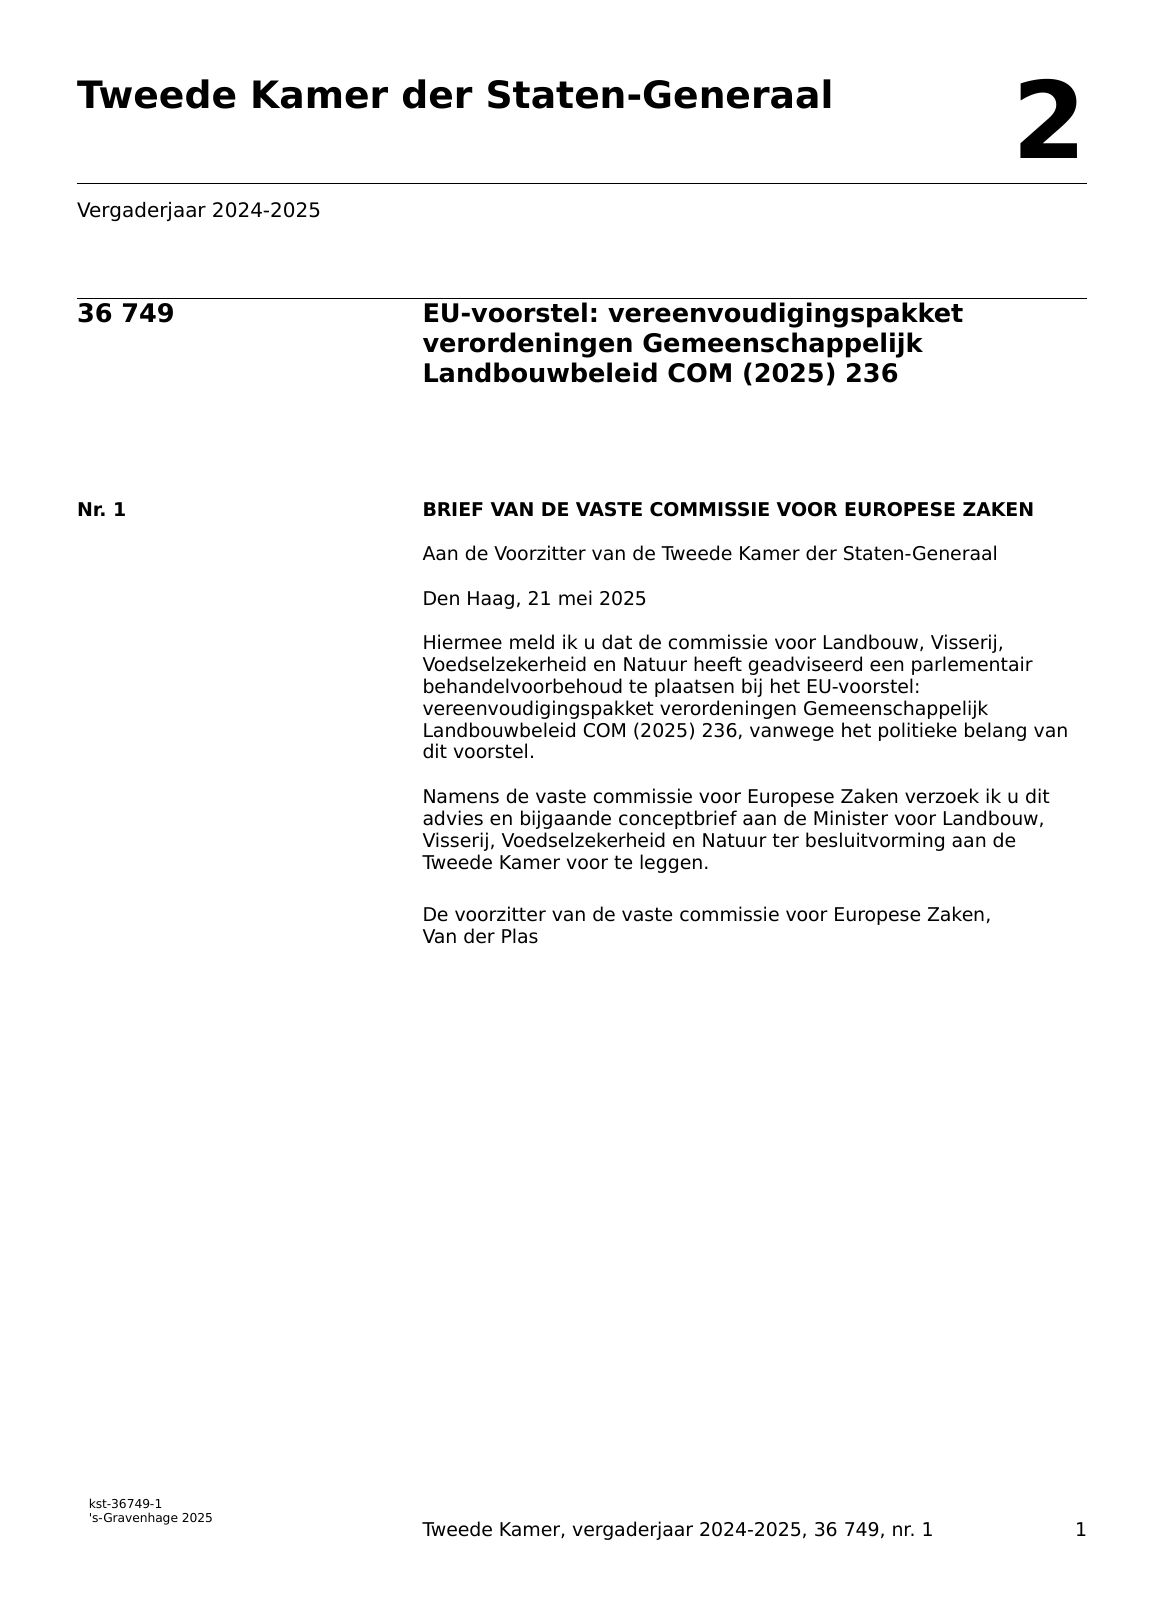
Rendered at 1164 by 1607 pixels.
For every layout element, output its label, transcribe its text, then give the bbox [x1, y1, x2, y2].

text Hiermee meld ik u dat de commissie voor Landbouw, Visserij, Voedselzekerheid en Natuur heeft geadviseerd een parlementair behandelvoorbehoud te plaatsen bij het EU-voorstel: vereenvoudigingspakket verordeningen Gemeenschappelijk Landbouwbeleid COM (2025) 236, vanwege het politieke belang van dit voorstel. [422, 632, 1087, 763]
subtitle Nr. 1 BRIEF VAN DE VASTE COMMISSIE VOOR EUROPESE ZAKEN [77, 499, 1087, 521]
text Namens de vaste commissie voor Europese Zaken verzoek ik u dit advies en bijgaande conceptbrief aan de Minister voor Landbouw, Visserij, Voedselzekerheid en Natuur ter besluitvorming aan de Tweede Kamer voor te leggen. [422, 786, 1087, 873]
table_cell Vergaderjaar 2024-2025 [77, 184, 1087, 298]
text Aan de Voorzitter van de Tweede Kamer der Staten-Generaal [422, 543, 1087, 565]
text kst-36749-1 [88, 1497, 323, 1511]
table_header 2 [886, 59, 1087, 183]
subtitle 36 749 EU-voorstel: vereenvoudigingspakket verordeningen Gemeenschappelijk Landbouwbeleid COM (2025) 236 [77, 299, 1087, 388]
text 's-Gravenhage 2025 [88, 1511, 323, 1525]
table_header Tweede Kamer der Staten-Generaal [77, 59, 886, 183]
text De voorzitter van de vaste commissie voor Europese Zaken, Van der Plas [422, 903, 1087, 947]
text Den Haag, 21 mei 2025 [422, 587, 1087, 609]
